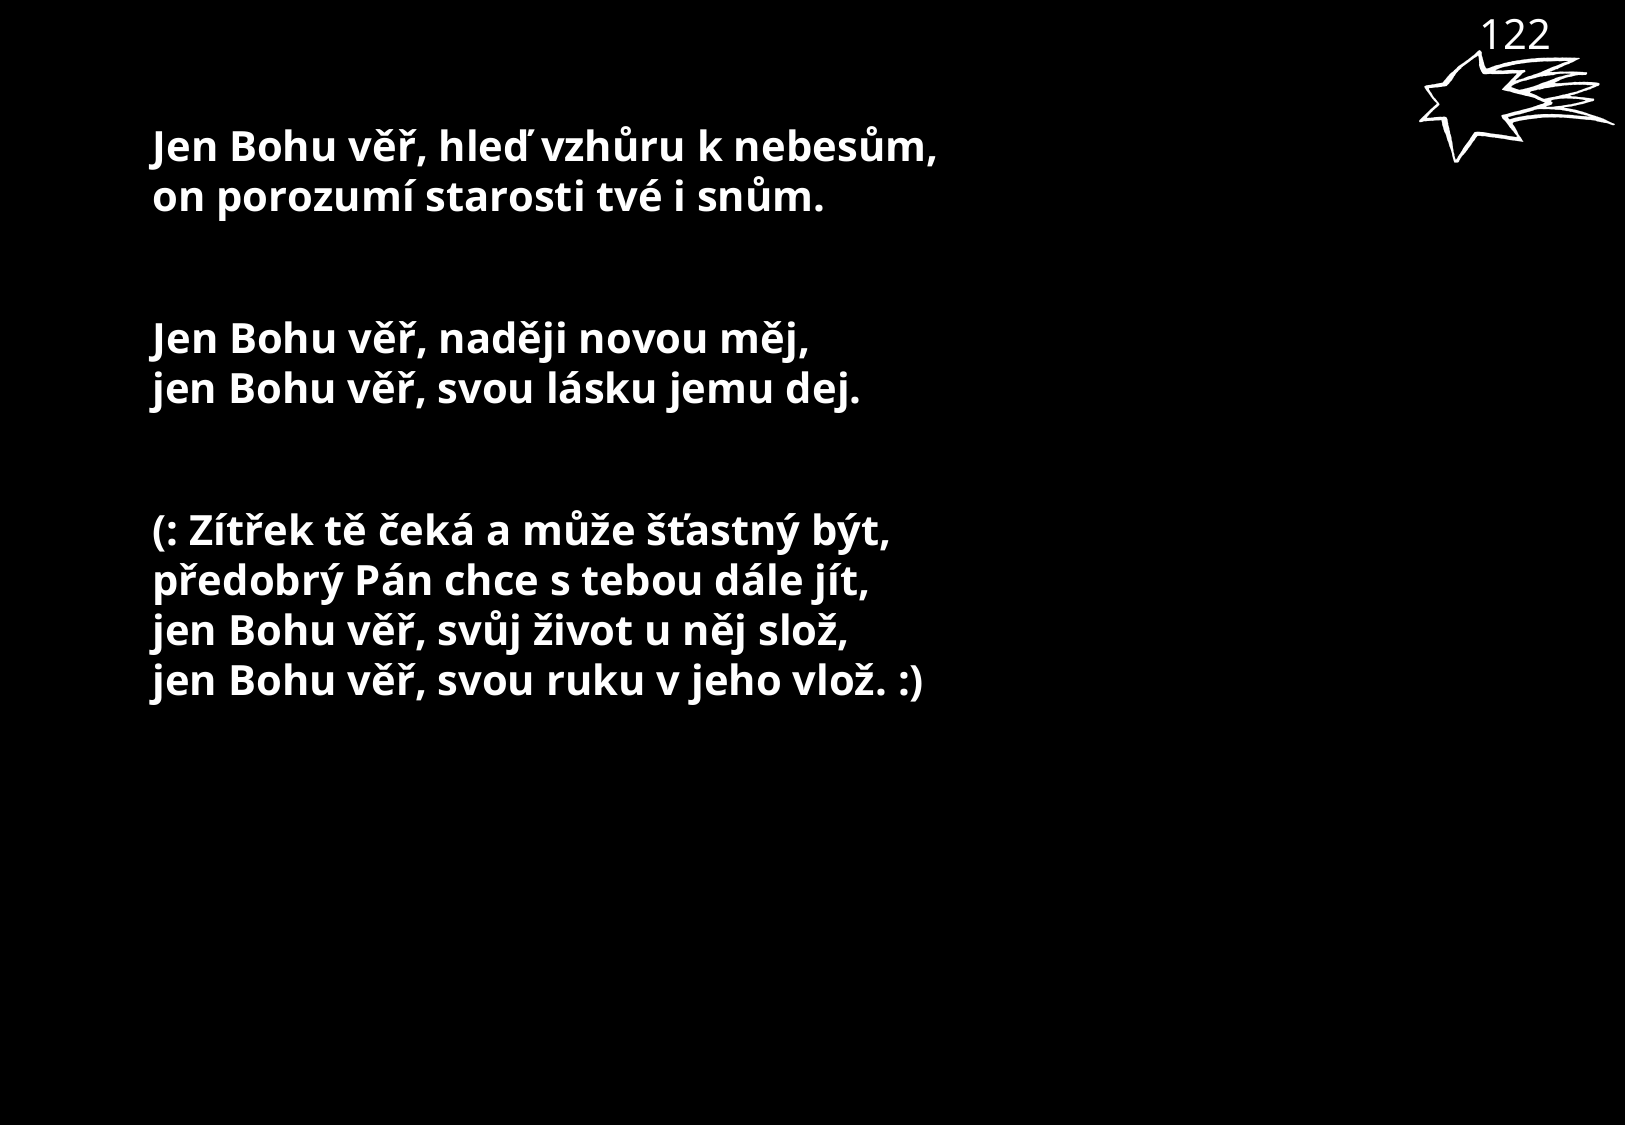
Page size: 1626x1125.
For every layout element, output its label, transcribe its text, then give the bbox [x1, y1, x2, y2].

text_box 122 [1405, 0, 1626, 66]
list Jen Bohu věř, hleď vzhůru k nebesům, on porozumí starosti tvé i snům. Jen Bohu věř, naději novou měj, jen Bohu věř, svou lásku jemu dej. (: Zítřek tě čeká a může šťastný být, předobrý Pán chce s tebou dále jít, jen Bohu věř, svůj život u něj slož, jen Bohu věř, svou ruku v jeho vlož. :) [81, 112, 1544, 1101]
